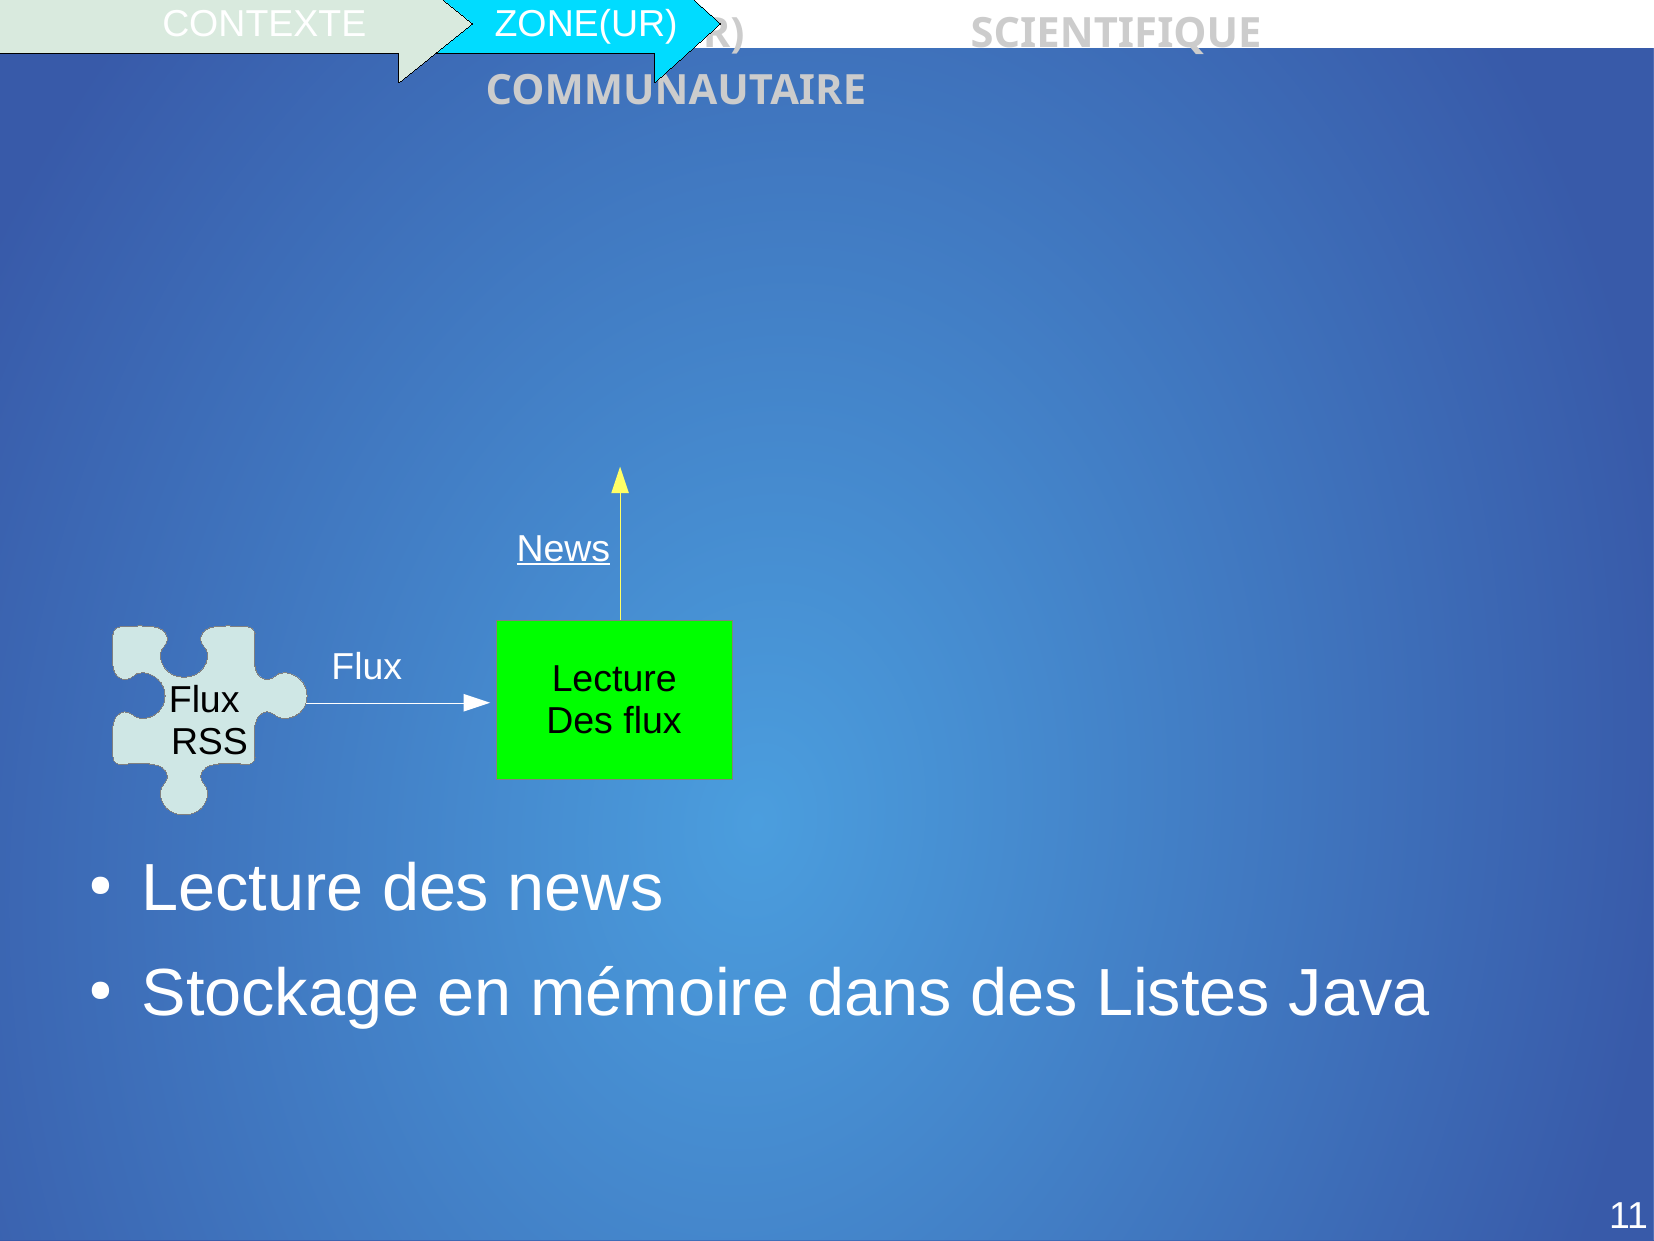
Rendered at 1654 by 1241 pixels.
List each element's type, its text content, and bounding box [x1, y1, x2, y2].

text_box CONTEXTE [0, 0, 473, 83]
text_box Flux RSS [112, 625, 308, 815]
text_box Lecture Des flux [496, 620, 733, 780]
text_box ZONE(UR) [436, 0, 721, 83]
list Lecture des news Stockage en mémoire dans des Listes Java [70, 850, 1607, 1158]
picture [0, 48, 1654, 1241]
text_box News [501, 519, 632, 577]
text_box Flux [316, 637, 420, 695]
